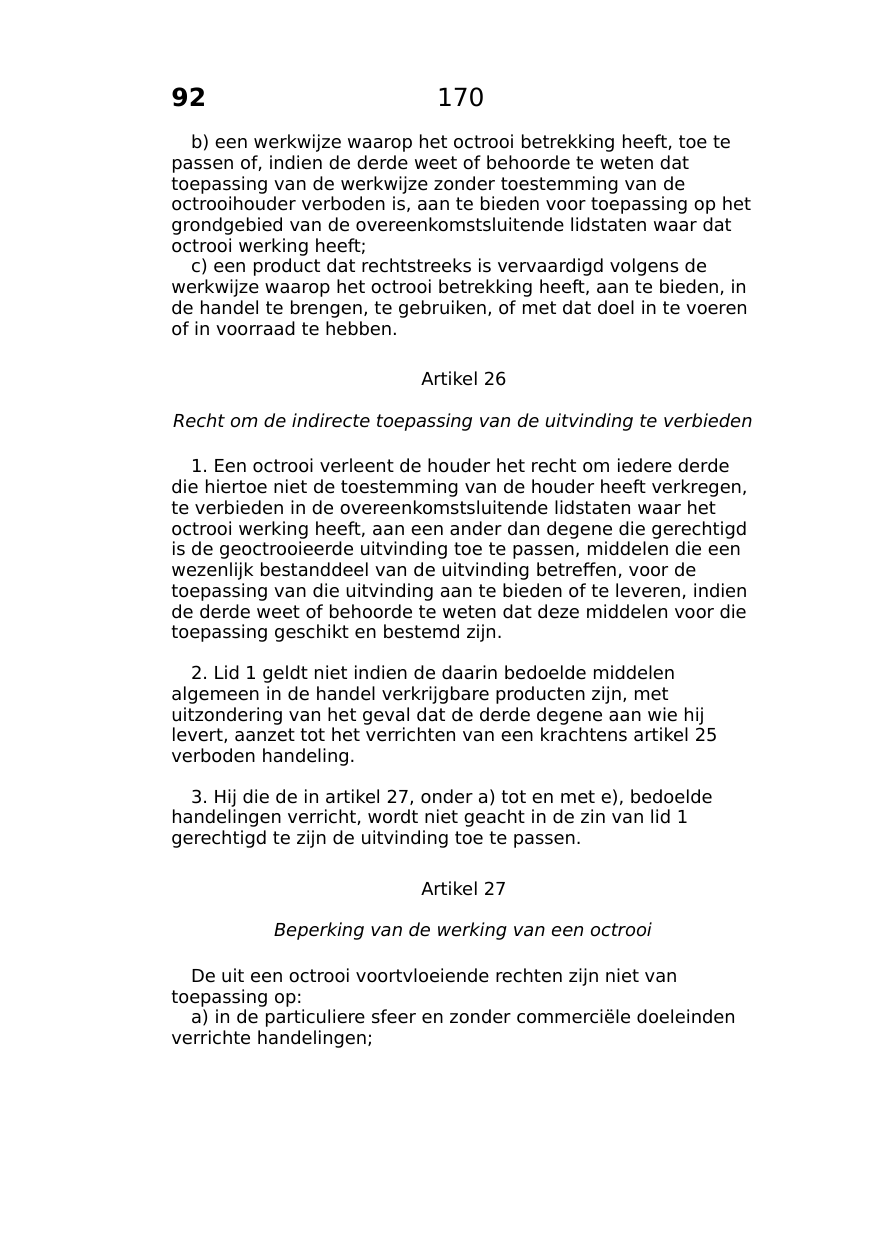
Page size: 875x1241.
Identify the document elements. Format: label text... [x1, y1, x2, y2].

text 2. Lid 1 geldt niet indien de daarin bedoelde middelen algemeen in de handel verkrijgbare producten zijn, met uitzondering van het geval dat de derde degene aan wie hij levert, aanzet tot het verrichten van een krachtens artikel 25 verboden handeling. [171, 663, 756, 767]
text 1. Een octrooi verleent de houder het recht om iedere derde die hiertoe niet de toestemming van de houder heeft verkregen, te verbieden in de overeenkomstsluitende lidstaten waar het octrooi werking heeft, aan een ander dan degene die gerechtigd is de geoctrooieerde uitvinding toe te passen, middelen die een wezenlijk bestanddeel van de uitvinding betreffen, voor de toepassing van die uitvinding aan te bieden of te leveren, indien de derde weet of behoorde te weten dat deze middelen voor die toepassing geschikt en bestemd zijn. [171, 456, 756, 643]
text a) in de particuliere sfeer en zonder commerciële doeleinden verrichte handelingen; [171, 1007, 756, 1049]
text 3. Hij die de in artikel 27, onder a) tot en met e), bedoelde handelingen verricht, wordt niet geacht in de zin van lid 1 gerechtigd te zijn de uitvinding toe te passen. [171, 787, 756, 849]
text c) een product dat rechtstreeks is vervaardigd volgens de werkwijze waarop het octrooi betrekking heeft, aan te bieden, in de handel te brengen, te gebruiken, of met dat doel in te voeren of in voorraad te hebben. [171, 256, 756, 339]
text De uit een octrooi voortvloeiende rechten zijn niet van toepassing op: [171, 966, 756, 1007]
subtitle Artikel 27 Beperking van de werking van een octrooi [171, 879, 756, 941]
text b) een werkwijze waarop het octrooi betrekking heeft, toe te passen of, indien de derde weet of behoorde te weten dat toepassing van de werkwijze zonder toestemming van de octrooihouder verboden is, aan te bieden voor toepassing op het grondgebied van de overeenkomstsluitende lidstaten waar dat octrooi werking heeft; [171, 132, 756, 256]
subtitle Artikel 26 Recht om de indirecte toepassing van de uitvinding te verbieden [171, 369, 756, 431]
